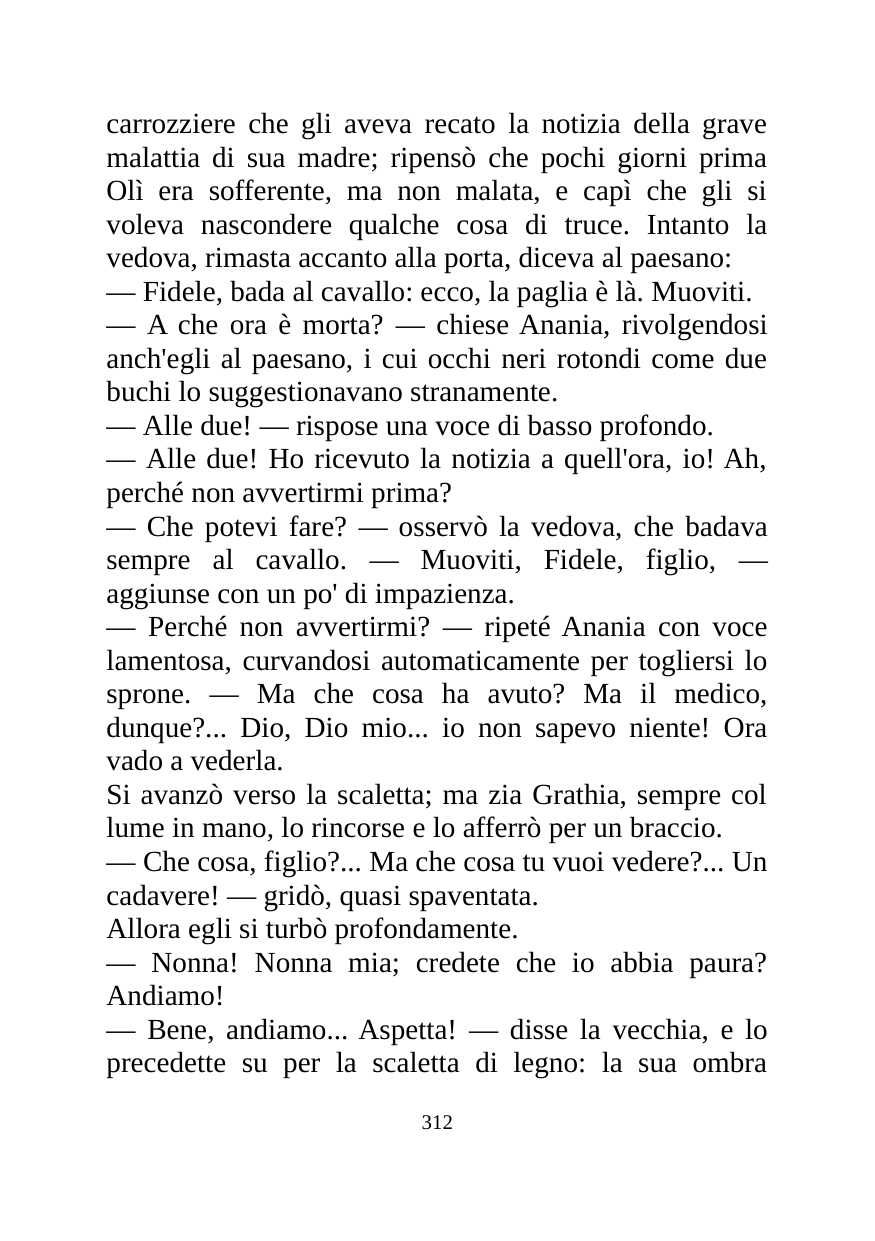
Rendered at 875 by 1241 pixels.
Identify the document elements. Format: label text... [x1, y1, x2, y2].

text — A che ora è morta? — chiese Anania, rivolgendosi anch'egli al paesano, i cui occhi neri rotondi come due buchi lo suggestionavano stranamente. [106, 307, 768, 408]
text — Bene, andiamo... Aspetta! — disse la vecchia, e lo precedette su per la scaletta di legno: la sua ombra [106, 1012, 768, 1079]
text — Alle due! — rispose una voce di basso profondo. [106, 408, 768, 442]
text — Che potevi fare? — osservò la vedova, che badava sempre al cavallo. — Muoviti, Fidele, figlio, — aggiunse con un po' di impazienza. [106, 509, 768, 609]
text — Che cosa, figlio?... Ma che cosa tu vuoi vedere?... Un cadavere! — gridò, quasi spaventata. [106, 844, 768, 911]
text — Perché non avvertirmi? — ripeté Anania con voce lamentosa, curvandosi automaticamente per togliersi lo sprone. — Ma che cosa ha avuto? Ma il medico, dunque?... Dio, Dio mio... io non sapevo niente! Ora vado a vederla. [106, 609, 768, 777]
text carrozziere che gli aveva recato la notizia della grave malattia di sua madre; ripensò che pochi giorni prima Olì era sofferente, ma non malata, e capì che gli si voleva nascondere qualche cosa di truce. Intanto la vedova, rimasta accanto alla porta, diceva al paesano: [106, 106, 768, 274]
text Allora egli si turbò profondamente. [106, 911, 768, 945]
text — Fidele, bada al cavallo: ecco, la paglia è là. Muoviti. [106, 274, 768, 307]
text Si avanzò verso la scaletta; ma zia Grathia, sempre col lume in mano, lo rincorse e lo afferrò per un braccio. [106, 777, 768, 844]
text — Alle due! Ho ricevuto la notizia a quell'ora, io! Ah, perché non avvertirmi prima? [106, 442, 768, 509]
text — Nonna! Nonna mia; credete che io abbia paura? Andiamo! [106, 945, 768, 1012]
